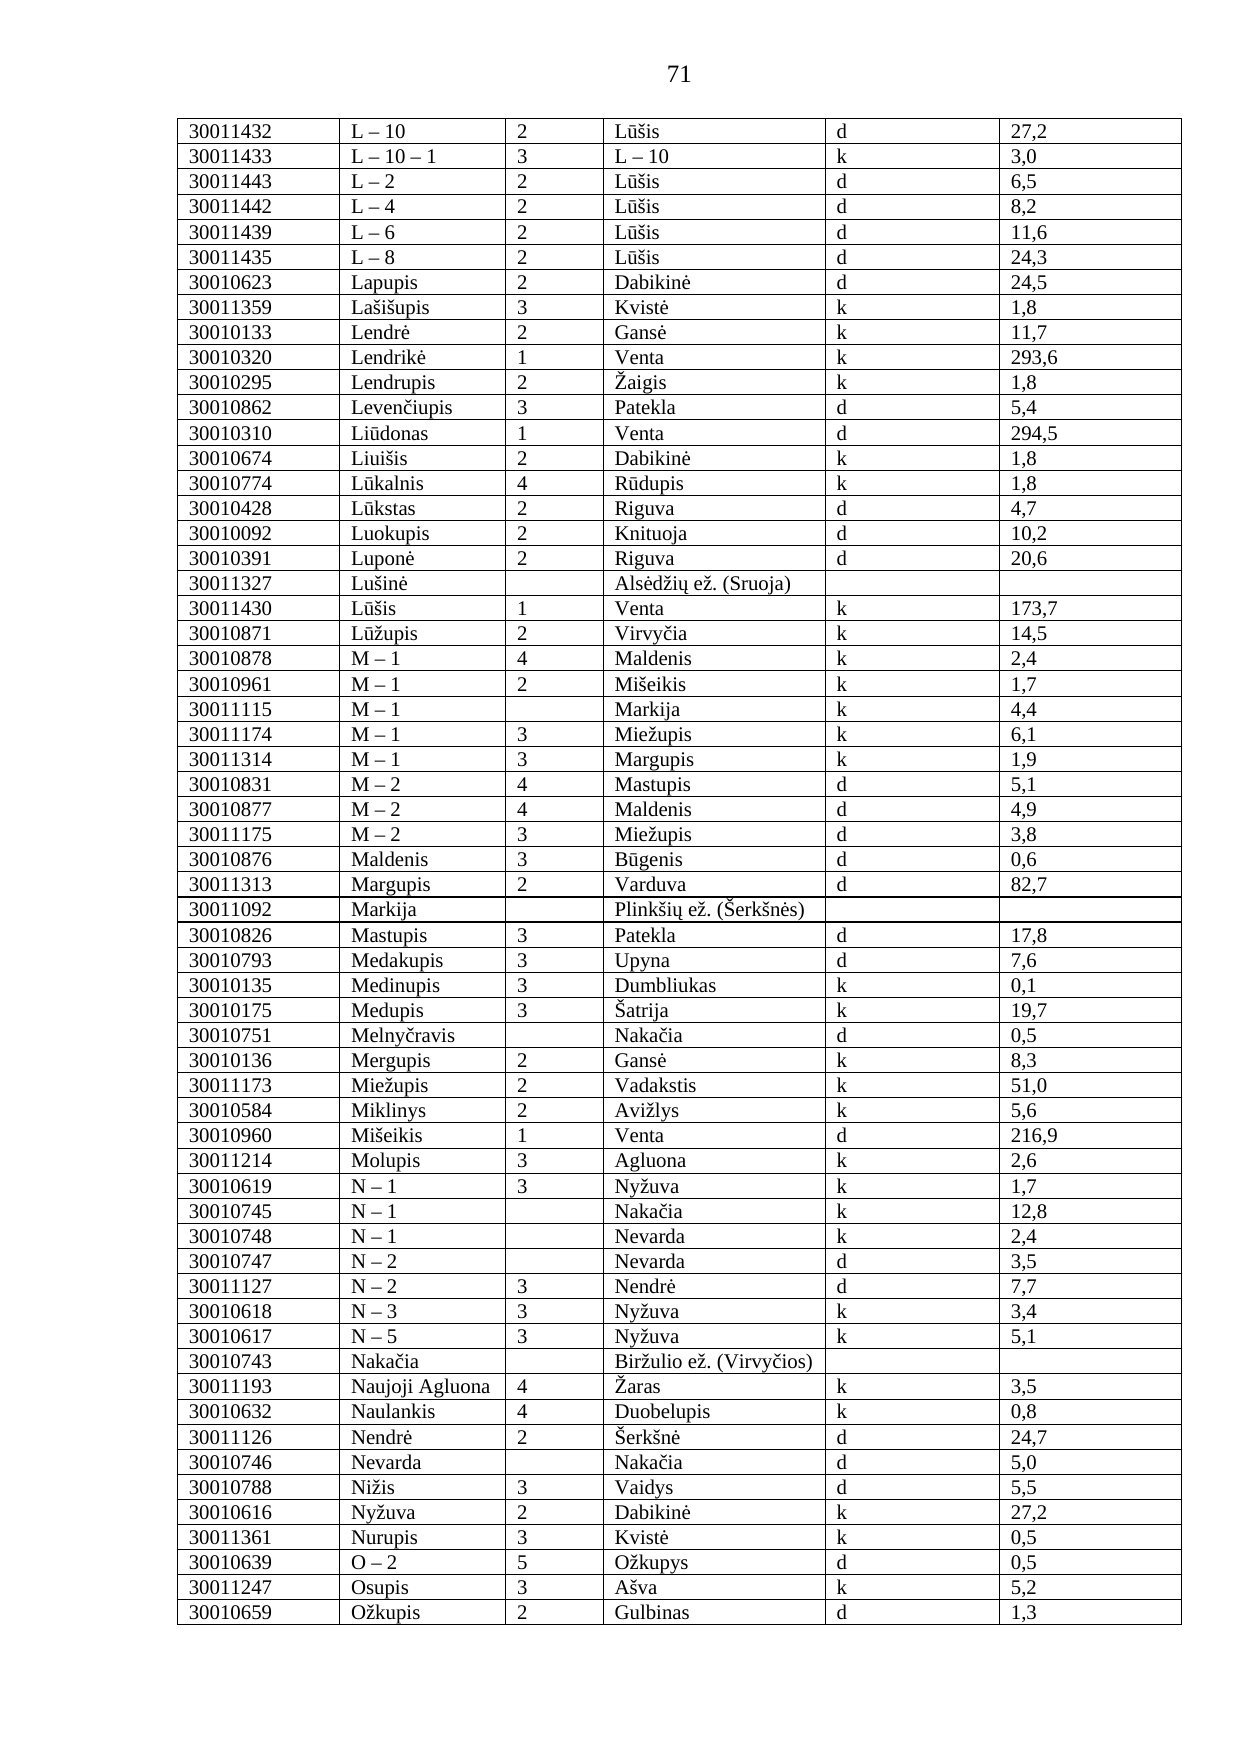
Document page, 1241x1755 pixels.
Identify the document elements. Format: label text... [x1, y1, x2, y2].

table_cell 294,5 [1000, 420, 1181, 444]
table_cell 8,3 [1000, 1048, 1181, 1072]
table_cell Liuišis [340, 446, 505, 469]
table_cell 30011361 [178, 1525, 339, 1549]
table_cell 2 [506, 119, 603, 143]
table_cell Avižlys [604, 1098, 825, 1122]
table_cell 3 [506, 822, 603, 846]
table_cell d [826, 772, 999, 796]
table_cell Patekla [604, 395, 825, 419]
table_cell Vaidys [604, 1475, 825, 1499]
table_cell k [826, 1575, 999, 1599]
table_cell N – 1 [340, 1199, 505, 1223]
table_cell 4 [506, 471, 603, 495]
table_cell [506, 571, 603, 595]
table_cell O – 2 [340, 1550, 505, 1574]
table_cell 30011430 [178, 596, 339, 620]
table_cell 2 [506, 496, 603, 520]
table_cell Mišeikis [604, 671, 825, 696]
table_cell 5,6 [1000, 1098, 1181, 1122]
table_cell Nyžuva [604, 1174, 825, 1198]
table_cell N – 2 [340, 1249, 505, 1273]
table_cell Riguva [604, 546, 825, 570]
table_cell 30011175 [178, 822, 339, 846]
table_cell Ašva [604, 1575, 825, 1599]
table_cell M – 2 [340, 797, 505, 821]
table_cell 30010876 [178, 847, 339, 871]
table_cell Dabikinė [604, 1500, 825, 1524]
table_cell [506, 1249, 603, 1273]
table_cell 2,4 [1000, 1224, 1181, 1248]
table_cell 30011092 [178, 898, 339, 921]
table_cell 30010793 [178, 948, 339, 972]
table_cell 1,3 [1000, 1600, 1181, 1624]
table_cell 5,0 [1000, 1450, 1181, 1474]
table_cell 30010788 [178, 1475, 339, 1499]
table_cell d [826, 1023, 999, 1047]
table_cell Kvistė [604, 295, 825, 319]
table_cell Virvyčia [604, 621, 825, 645]
table_cell Mišeikis [340, 1123, 505, 1147]
table_cell [826, 898, 999, 921]
table_cell Liūdonas [340, 420, 505, 444]
table_cell 30011115 [178, 697, 339, 721]
table_cell Levenčiupis [340, 395, 505, 419]
table_cell 82,7 [1000, 872, 1181, 896]
table_cell 3 [506, 1299, 603, 1323]
table_cell 1 [506, 1123, 603, 1147]
table_cell 4,7 [1000, 496, 1181, 520]
table_cell [506, 1450, 603, 1474]
table_cell Venta [604, 1123, 825, 1147]
table_cell Nakačia [340, 1349, 505, 1373]
table_cell k [826, 1149, 999, 1172]
table_cell 5,2 [1000, 1575, 1181, 1599]
table_cell 1,8 [1000, 446, 1181, 469]
table_cell Lūkalnis [340, 471, 505, 495]
table_cell Mastupis [604, 772, 825, 796]
table_cell 5,4 [1000, 395, 1181, 419]
table_cell Vadakstis [604, 1073, 825, 1097]
table_cell 3 [506, 973, 603, 997]
table_cell 30010623 [178, 270, 339, 294]
table_cell Maldenis [604, 646, 825, 670]
table_cell [1000, 898, 1181, 921]
table_cell k [826, 697, 999, 721]
table_cell 4 [506, 1400, 603, 1423]
table_cell Nevarda [604, 1224, 825, 1248]
table_cell Nakačia [604, 1199, 825, 1223]
table_cell [1000, 571, 1181, 595]
table_cell Lašišupis [340, 295, 505, 319]
table_cell 30011442 [178, 195, 339, 218]
table_cell 2 [506, 1500, 603, 1524]
table_cell 30010391 [178, 546, 339, 570]
table_cell 11,7 [1000, 320, 1181, 344]
table_cell k [826, 370, 999, 394]
table_cell 30011214 [178, 1149, 339, 1172]
table_cell Kvistė [604, 1525, 825, 1549]
table_cell 11,6 [1000, 220, 1181, 244]
table_cell Lūšis [604, 169, 825, 193]
table_cell Markija [340, 898, 505, 921]
table_cell 30010774 [178, 471, 339, 495]
table_cell k [826, 596, 999, 620]
table_cell Žaigis [604, 370, 825, 394]
table_cell d [826, 1475, 999, 1499]
table_cell d [826, 1249, 999, 1273]
table_cell 216,9 [1000, 1123, 1181, 1147]
table_cell d [826, 1425, 999, 1449]
table_cell L – 10 – 1 [340, 144, 505, 168]
table_cell 30011439 [178, 220, 339, 244]
table_cell 30010616 [178, 1500, 339, 1524]
table_cell 30011313 [178, 872, 339, 896]
table_cell Rūdupis [604, 471, 825, 495]
table_cell 2,4 [1000, 646, 1181, 670]
table_cell 3 [506, 747, 603, 771]
table_cell 2 [506, 169, 603, 193]
table_cell 30010175 [178, 998, 339, 1022]
table_cell M – 2 [340, 772, 505, 796]
table_cell k [826, 144, 999, 168]
table_cell 7,7 [1000, 1274, 1181, 1298]
table_cell 12,8 [1000, 1199, 1181, 1223]
table_cell 2 [506, 546, 603, 570]
table_cell 1 [506, 596, 603, 620]
table_cell 2 [506, 621, 603, 645]
table_cell 8,2 [1000, 195, 1181, 218]
table_cell L – 4 [340, 195, 505, 218]
table_cell d [826, 546, 999, 570]
table_cell 2 [506, 1600, 603, 1624]
table_cell 30010826 [178, 923, 339, 947]
table_cell k [826, 747, 999, 771]
table_cell Miežupis [604, 822, 825, 846]
table_cell Plinkšių ež. (Šerkšnės) [604, 898, 825, 921]
table_cell Gulbinas [604, 1600, 825, 1624]
table_cell d [826, 923, 999, 947]
table_cell k [826, 446, 999, 469]
table_cell 0,5 [1000, 1525, 1181, 1549]
table_cell k [826, 1525, 999, 1549]
table_cell d [826, 220, 999, 244]
table_cell 2 [506, 220, 603, 244]
table_cell k [826, 1400, 999, 1423]
table_cell d [826, 496, 999, 520]
table_cell d [826, 1600, 999, 1624]
table_cell Gansė [604, 1048, 825, 1072]
table_cell d [826, 245, 999, 269]
table_cell Miežupis [340, 1073, 505, 1097]
table_cell 30011443 [178, 169, 339, 193]
table_cell M – 1 [340, 747, 505, 771]
table_cell 30010639 [178, 1550, 339, 1574]
table_cell d [826, 1450, 999, 1474]
table_cell 30010751 [178, 1023, 339, 1047]
table_cell Lūžupis [340, 621, 505, 645]
table_cell 30010092 [178, 521, 339, 545]
table_cell d [826, 521, 999, 545]
table_cell 30011193 [178, 1374, 339, 1398]
table_cell M – 2 [340, 822, 505, 846]
table_cell 2 [506, 1048, 603, 1072]
table_cell 30010295 [178, 370, 339, 394]
table_cell 3 [506, 1575, 603, 1599]
table_cell Margupis [340, 872, 505, 896]
table_cell 1,9 [1000, 747, 1181, 771]
table_cell 3 [506, 1174, 603, 1198]
table_cell 3 [506, 998, 603, 1022]
table_cell Mastupis [340, 923, 505, 947]
table_cell 19,7 [1000, 998, 1181, 1022]
table_cell 4 [506, 1374, 603, 1398]
table_cell d [826, 169, 999, 193]
table_cell d [826, 1123, 999, 1147]
table_cell Nakačia [604, 1450, 825, 1474]
table_cell N – 3 [340, 1299, 505, 1323]
table_cell L – 10 [604, 144, 825, 168]
table_cell k [826, 998, 999, 1022]
table_cell 3,0 [1000, 144, 1181, 168]
table_cell 30011314 [178, 747, 339, 771]
table_cell 5,1 [1000, 772, 1181, 796]
table_cell k [826, 671, 999, 696]
table_cell Osupis [340, 1575, 505, 1599]
table_cell Melnyčravis [340, 1023, 505, 1047]
table_cell Lendrupis [340, 370, 505, 394]
table_cell Nakačia [604, 1023, 825, 1047]
table_cell Lūkstas [340, 496, 505, 520]
table_cell 30010743 [178, 1349, 339, 1373]
table_cell 3,8 [1000, 822, 1181, 846]
table_cell 7,6 [1000, 948, 1181, 972]
table_cell 0,6 [1000, 847, 1181, 871]
table_cell Duobelupis [604, 1400, 825, 1423]
table_cell 2,6 [1000, 1149, 1181, 1172]
table_cell Miklinys [340, 1098, 505, 1122]
table_cell Markija [604, 697, 825, 721]
table_cell 30011173 [178, 1073, 339, 1097]
table_cell 24,3 [1000, 245, 1181, 269]
table_cell 51,0 [1000, 1073, 1181, 1097]
table_cell 3 [506, 1274, 603, 1298]
table_cell 1,8 [1000, 295, 1181, 319]
table_cell [506, 1224, 603, 1248]
table_cell Venta [604, 420, 825, 444]
table_cell 30011126 [178, 1425, 339, 1449]
table_cell 30010674 [178, 446, 339, 469]
table_cell 2 [506, 195, 603, 218]
table_cell d [826, 119, 999, 143]
table_cell L – 8 [340, 245, 505, 269]
table_cell 1,7 [1000, 671, 1181, 696]
table_cell 30010745 [178, 1199, 339, 1223]
table_cell 5,1 [1000, 1324, 1181, 1348]
table_cell k [826, 1299, 999, 1323]
table_cell Maldenis [604, 797, 825, 821]
table_cell Lūšis [604, 195, 825, 218]
table_cell 1 [506, 420, 603, 444]
table_cell 2 [506, 1425, 603, 1449]
table_cell 30010862 [178, 395, 339, 419]
table_cell 3 [506, 1475, 603, 1499]
table_cell 3 [506, 1525, 603, 1549]
table_cell d [826, 1274, 999, 1298]
table_cell M – 1 [340, 671, 505, 696]
table_cell Molupis [340, 1149, 505, 1172]
table_cell 4 [506, 646, 603, 670]
table_cell Varduva [604, 872, 825, 896]
table_cell 30010320 [178, 345, 339, 369]
table_cell Luokupis [340, 521, 505, 545]
table_cell Mergupis [340, 1048, 505, 1072]
table_cell Lušinė [340, 571, 505, 595]
table_cell 3 [506, 847, 603, 871]
table_cell 30011247 [178, 1575, 339, 1599]
table_cell 2 [506, 446, 603, 469]
table_cell 0,8 [1000, 1400, 1181, 1423]
table_cell 30010748 [178, 1224, 339, 1248]
table_cell Nevarda [604, 1249, 825, 1273]
table_cell 3 [506, 395, 603, 419]
table_cell k [826, 471, 999, 495]
table_cell k [826, 722, 999, 746]
table_cell 30011432 [178, 119, 339, 143]
table_cell Lendrė [340, 320, 505, 344]
table_cell k [826, 1073, 999, 1097]
table_cell 2 [506, 245, 603, 269]
table_cell 30010659 [178, 1600, 339, 1624]
table_cell 30011327 [178, 571, 339, 595]
table_cell 0,1 [1000, 973, 1181, 997]
table_cell 30010135 [178, 973, 339, 997]
table_cell 30011174 [178, 722, 339, 746]
table_cell 10,2 [1000, 521, 1181, 545]
table_cell 30010877 [178, 797, 339, 821]
table_cell Venta [604, 596, 825, 620]
table_cell [826, 1349, 999, 1373]
table_cell Žaras [604, 1374, 825, 1398]
table_cell 30010747 [178, 1249, 339, 1273]
table_cell 30010310 [178, 420, 339, 444]
table_cell 30010619 [178, 1174, 339, 1198]
table_cell 0,5 [1000, 1023, 1181, 1047]
table_cell N – 5 [340, 1324, 505, 1348]
table_cell 2 [506, 1098, 603, 1122]
table_cell k [826, 1324, 999, 1348]
table_cell 30010632 [178, 1400, 339, 1423]
table_cell 30011435 [178, 245, 339, 269]
table_cell 3,5 [1000, 1249, 1181, 1273]
table_cell Nyžuva [604, 1299, 825, 1323]
table_cell k [826, 1199, 999, 1223]
table_cell Būgenis [604, 847, 825, 871]
table_cell Lendrikė [340, 345, 505, 369]
table_cell 14,5 [1000, 621, 1181, 645]
table_cell 30010960 [178, 1123, 339, 1147]
table_cell Luponė [340, 546, 505, 570]
table_cell 1,8 [1000, 471, 1181, 495]
table_cell k [826, 1500, 999, 1524]
table_cell 24,5 [1000, 270, 1181, 294]
table_cell 3 [506, 1324, 603, 1348]
table_cell 6,1 [1000, 722, 1181, 746]
table_cell 3,4 [1000, 1299, 1181, 1323]
table_cell 3 [506, 948, 603, 972]
table_cell 3,5 [1000, 1374, 1181, 1398]
table_cell Dabikinė [604, 270, 825, 294]
table_cell 30011127 [178, 1274, 339, 1298]
table_cell Nendrė [604, 1274, 825, 1298]
table_cell 30010428 [178, 496, 339, 520]
table_cell 4,4 [1000, 697, 1181, 721]
table_cell k [826, 1098, 999, 1122]
table_cell k [826, 1174, 999, 1198]
table_cell M – 1 [340, 697, 505, 721]
table_cell Knituoja [604, 521, 825, 545]
table_cell d [826, 270, 999, 294]
table_cell 2 [506, 671, 603, 696]
table_cell Ožkupys [604, 1550, 825, 1574]
table_cell 2 [506, 521, 603, 545]
table_cell 2 [506, 1073, 603, 1097]
table_cell Nendrė [340, 1425, 505, 1449]
table_cell 27,2 [1000, 1500, 1181, 1524]
table_cell N – 2 [340, 1274, 505, 1298]
table_cell 30010136 [178, 1048, 339, 1072]
table_cell 173,7 [1000, 596, 1181, 620]
table_cell 30010871 [178, 621, 339, 645]
table_cell Margupis [604, 747, 825, 771]
table_cell [826, 571, 999, 595]
table_cell Dumbliukas [604, 973, 825, 997]
table_cell 1,8 [1000, 370, 1181, 394]
table_cell L – 10 [340, 119, 505, 143]
table_cell 5 [506, 1550, 603, 1574]
table_cell Biržulio ež. (Virvyčios) [604, 1349, 825, 1373]
table_cell 30011359 [178, 295, 339, 319]
table_cell Nyžuva [604, 1324, 825, 1348]
table_cell Lūšis [604, 245, 825, 269]
table_cell k [826, 621, 999, 645]
table_cell 4 [506, 797, 603, 821]
table_cell N – 1 [340, 1174, 505, 1198]
table_cell M – 1 [340, 722, 505, 746]
table_cell d [826, 195, 999, 218]
table_cell 2 [506, 370, 603, 394]
table_cell d [826, 1550, 999, 1574]
table_cell [506, 1023, 603, 1047]
table_cell k [826, 1048, 999, 1072]
table_cell Medinupis [340, 973, 505, 997]
table_cell 3 [506, 1149, 603, 1172]
table_cell Lūšis [340, 596, 505, 620]
table_cell k [826, 646, 999, 670]
table_cell 30010746 [178, 1450, 339, 1474]
table_cell Ožkupis [340, 1600, 505, 1624]
table_cell Naujoji Agluona [340, 1374, 505, 1398]
table_cell d [826, 797, 999, 821]
table_cell Lūšis [604, 220, 825, 244]
table_cell 3 [506, 144, 603, 168]
table_cell 30010831 [178, 772, 339, 796]
table_cell 4 [506, 772, 603, 796]
table_cell M – 1 [340, 646, 505, 670]
table_cell 6,5 [1000, 169, 1181, 193]
table_cell k [826, 345, 999, 369]
table_cell 30010617 [178, 1324, 339, 1348]
table_cell 3 [506, 923, 603, 947]
table_cell Medakupis [340, 948, 505, 972]
table_cell Upyna [604, 948, 825, 972]
table_cell Gansė [604, 320, 825, 344]
table_cell d [826, 395, 999, 419]
table_cell 24,7 [1000, 1425, 1181, 1449]
table_cell 1 [506, 345, 603, 369]
table_cell Šerkšnė [604, 1425, 825, 1449]
table_cell 30010878 [178, 646, 339, 670]
table_cell 1,7 [1000, 1174, 1181, 1198]
table_cell 5,5 [1000, 1475, 1181, 1499]
table_cell Nižis [340, 1475, 505, 1499]
table_cell 17,8 [1000, 923, 1181, 947]
table_cell k [826, 973, 999, 997]
table_cell Maldenis [340, 847, 505, 871]
table_cell L – 2 [340, 169, 505, 193]
table_cell [506, 1199, 603, 1223]
table_cell 4,9 [1000, 797, 1181, 821]
table_cell 2 [506, 270, 603, 294]
table_cell L – 6 [340, 220, 505, 244]
table_cell Agluona [604, 1149, 825, 1172]
table_cell 0,5 [1000, 1550, 1181, 1574]
table_cell [1000, 1349, 1181, 1373]
table_cell 30011433 [178, 144, 339, 168]
table_cell 27,2 [1000, 119, 1181, 143]
table_cell d [826, 822, 999, 846]
table_cell [506, 1349, 603, 1373]
table_cell d [826, 847, 999, 871]
table_cell 30010618 [178, 1299, 339, 1323]
table_cell 2 [506, 320, 603, 344]
table_cell Alsėdžių ež. (Sruoja) [604, 571, 825, 595]
table_cell Nurupis [340, 1525, 505, 1549]
table_cell Patekla [604, 923, 825, 947]
table_cell Dabikinė [604, 446, 825, 469]
table_cell 30010584 [178, 1098, 339, 1122]
table_cell d [826, 872, 999, 896]
table_cell Naulankis [340, 1400, 505, 1423]
table_cell Nevarda [340, 1450, 505, 1474]
table_cell 3 [506, 295, 603, 319]
table_cell d [826, 420, 999, 444]
table_cell k [826, 320, 999, 344]
table_cell Riguva [604, 496, 825, 520]
table_cell 30010961 [178, 671, 339, 696]
table_cell d [826, 948, 999, 972]
table_cell Miežupis [604, 722, 825, 746]
table_cell 2 [506, 872, 603, 896]
table_cell Medupis [340, 998, 505, 1022]
table_cell N – 1 [340, 1224, 505, 1248]
table_cell Lūšis [604, 119, 825, 143]
table_cell k [826, 295, 999, 319]
table_cell Lapupis [340, 270, 505, 294]
table_cell [506, 697, 603, 721]
table_cell Šatrija [604, 998, 825, 1022]
table_cell 30010133 [178, 320, 339, 344]
table_cell 3 [506, 722, 603, 746]
table_cell 293,6 [1000, 345, 1181, 369]
table_cell 20,6 [1000, 546, 1181, 570]
table_cell k [826, 1374, 999, 1398]
table_cell Nyžuva [340, 1500, 505, 1524]
table_cell Venta [604, 345, 825, 369]
table_cell [506, 898, 603, 921]
table_cell k [826, 1224, 999, 1248]
